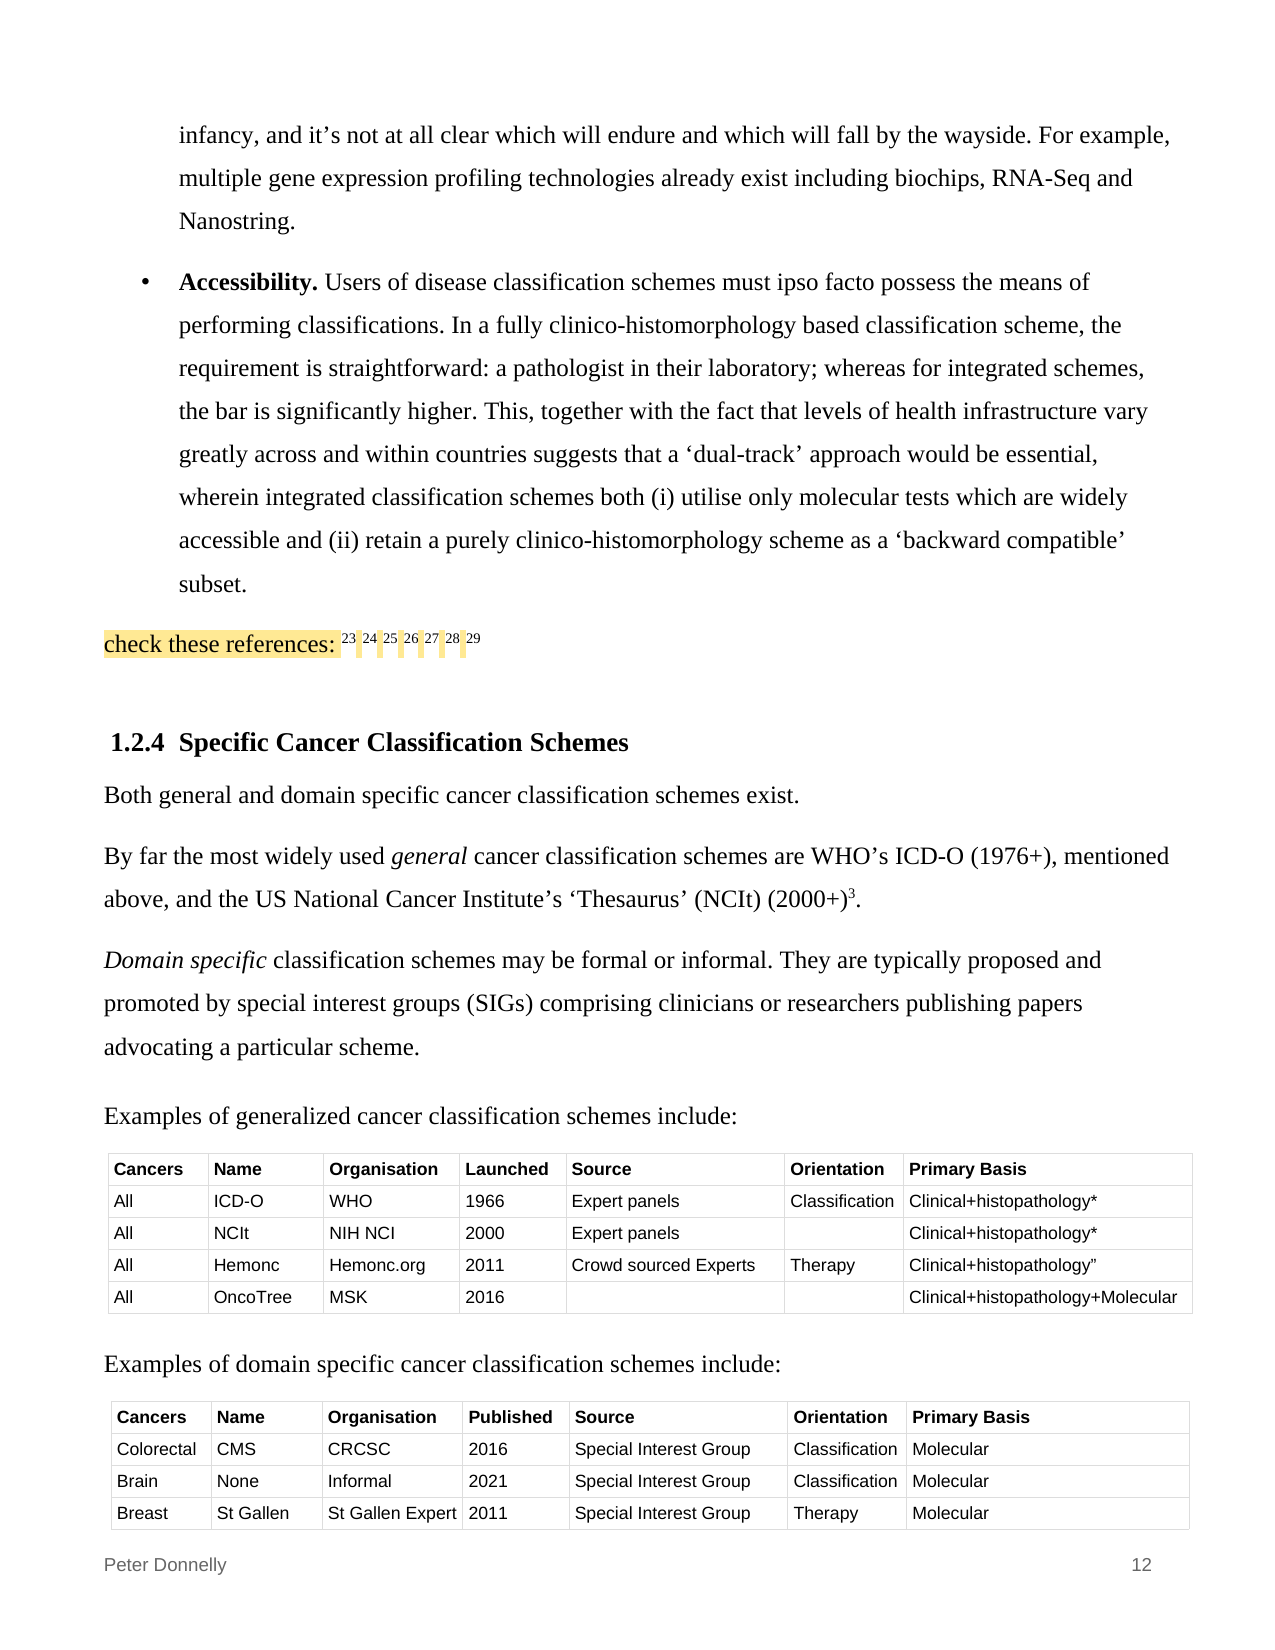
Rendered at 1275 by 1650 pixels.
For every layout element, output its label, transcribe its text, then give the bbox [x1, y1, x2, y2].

table_cell NCIt [209, 1218, 323, 1249]
table_cell Expert panels [567, 1186, 784, 1217]
table_cell ICD-O [209, 1186, 323, 1217]
table_cell Hemonc [209, 1250, 323, 1281]
subtitle Specific Cancer Classification Schemes [103, 726, 1181, 757]
table_cell All [109, 1186, 208, 1217]
table_cell [785, 1282, 903, 1313]
table_cell Expert panels [567, 1218, 784, 1249]
table_cell [567, 1282, 784, 1313]
table_cell CMS [212, 1434, 322, 1465]
table_cell Clinical+histopathology+Molecular [904, 1282, 1192, 1313]
table_cell Classification [788, 1434, 906, 1465]
text Both general and domain specific cancer classification schemes exist. [103, 781, 1181, 809]
table_header Organisation [324, 1154, 459, 1185]
table_header Cancers [109, 1154, 208, 1185]
table_cell Molecular [907, 1498, 1189, 1529]
table_cell OncoTree [209, 1282, 323, 1313]
table_cell All [109, 1282, 208, 1313]
table_cell 2011 [460, 1250, 566, 1281]
table_cell 1966 [460, 1186, 566, 1217]
table_cell Therapy [785, 1250, 903, 1281]
table_cell St Gallen Expert [323, 1498, 462, 1529]
table_cell CRCSC [323, 1434, 462, 1465]
table_header Primary Basis [904, 1154, 1192, 1185]
table_cell Molecular [907, 1434, 1189, 1465]
table_cell Clinical+histopathology* [904, 1186, 1192, 1217]
table_header Source [570, 1402, 787, 1433]
table_cell [785, 1218, 903, 1249]
table_cell Therapy [788, 1498, 906, 1529]
table_cell 2011 [463, 1498, 569, 1529]
list Accessibility. Users of disease classification schemes must ipso facto possess the means of performing classifications. In a fully clinico-histomorphology based classification scheme, the requirement is straightforward: a pathologist in their laboratory; whereas for integrated schemes, the bar is significantly higher. This, together with the fact that levels of health infrastructure vary greatly across and within countries suggests that a ‘dual-track’ approach would be essential, wherein integrated classification schemes both (i) utilise only molecular tests which are widely accessible and (ii) retain a purely clinico-histomorphology scheme as a ‘backward compatible’ subset. [141, 267, 1181, 597]
table_cell Colorectal [112, 1434, 211, 1465]
table_cell MSK [324, 1282, 459, 1313]
table_header Launched [460, 1154, 566, 1185]
table_cell Special Interest Group [570, 1466, 787, 1497]
table_cell All [109, 1250, 208, 1281]
table_cell NIH NCI [324, 1218, 459, 1249]
table_cell None [212, 1466, 322, 1497]
table_header Primary Basis [907, 1402, 1189, 1433]
table_cell Breast [112, 1498, 211, 1529]
text check these references: [103, 629, 1181, 658]
table_cell 2016 [460, 1282, 566, 1313]
table_cell St Gallen [212, 1498, 322, 1529]
table_header Orientation [785, 1154, 903, 1185]
table_cell All [109, 1218, 208, 1249]
table_header Cancers [112, 1402, 211, 1433]
table_cell 2016 [463, 1434, 569, 1465]
table_cell Brain [112, 1466, 211, 1497]
table_cell Clinical+histopathology” [904, 1250, 1192, 1281]
table_header Organisation [323, 1402, 462, 1433]
text Domain specific classification schemes may be formal or informal. They are typically proposed and promoted by special interest groups (SIGs) comprising clinicians or researchers publishing papers advocating a particular scheme. [103, 945, 1181, 1060]
table_cell Special Interest Group [570, 1498, 787, 1529]
table_header Name [209, 1154, 323, 1185]
table_header Orientation [788, 1402, 906, 1433]
text Examples of generalized cancer classification schemes include: [103, 1101, 1181, 1130]
table_cell Classification [788, 1466, 906, 1497]
table_cell Classification [785, 1186, 903, 1217]
table_cell Crowd sourced Experts [567, 1250, 784, 1281]
text By far the most widely used general cancer classification schemes are WHO’s ICD-O (1976+), mentioned above, and the US National Cancer Institute’s ‘Thesaurus’ (NCIt) (2000+). [103, 841, 1181, 913]
table_cell WHO [324, 1186, 459, 1217]
table_cell Clinical+histopathology* [904, 1218, 1192, 1249]
table_header Name [212, 1402, 322, 1433]
list infancy, and it’s not at all clear which will endure and which will fall by the wayside. For example, multiple gene expression profiling technologies already exist including biochips, RNA-Seq and Nanostring. [141, 120, 1181, 235]
table_header Source [567, 1154, 784, 1185]
text Examples of domain specific cancer classification schemes include: [103, 1349, 1181, 1377]
table_cell Informal [323, 1466, 462, 1497]
table_header Published [463, 1402, 569, 1433]
table_cell 2021 [463, 1466, 569, 1497]
table_cell Special Interest Group [570, 1434, 787, 1465]
table_cell 2000 [460, 1218, 566, 1249]
table_cell Hemonc.org [324, 1250, 459, 1281]
table_cell Molecular [907, 1466, 1189, 1497]
